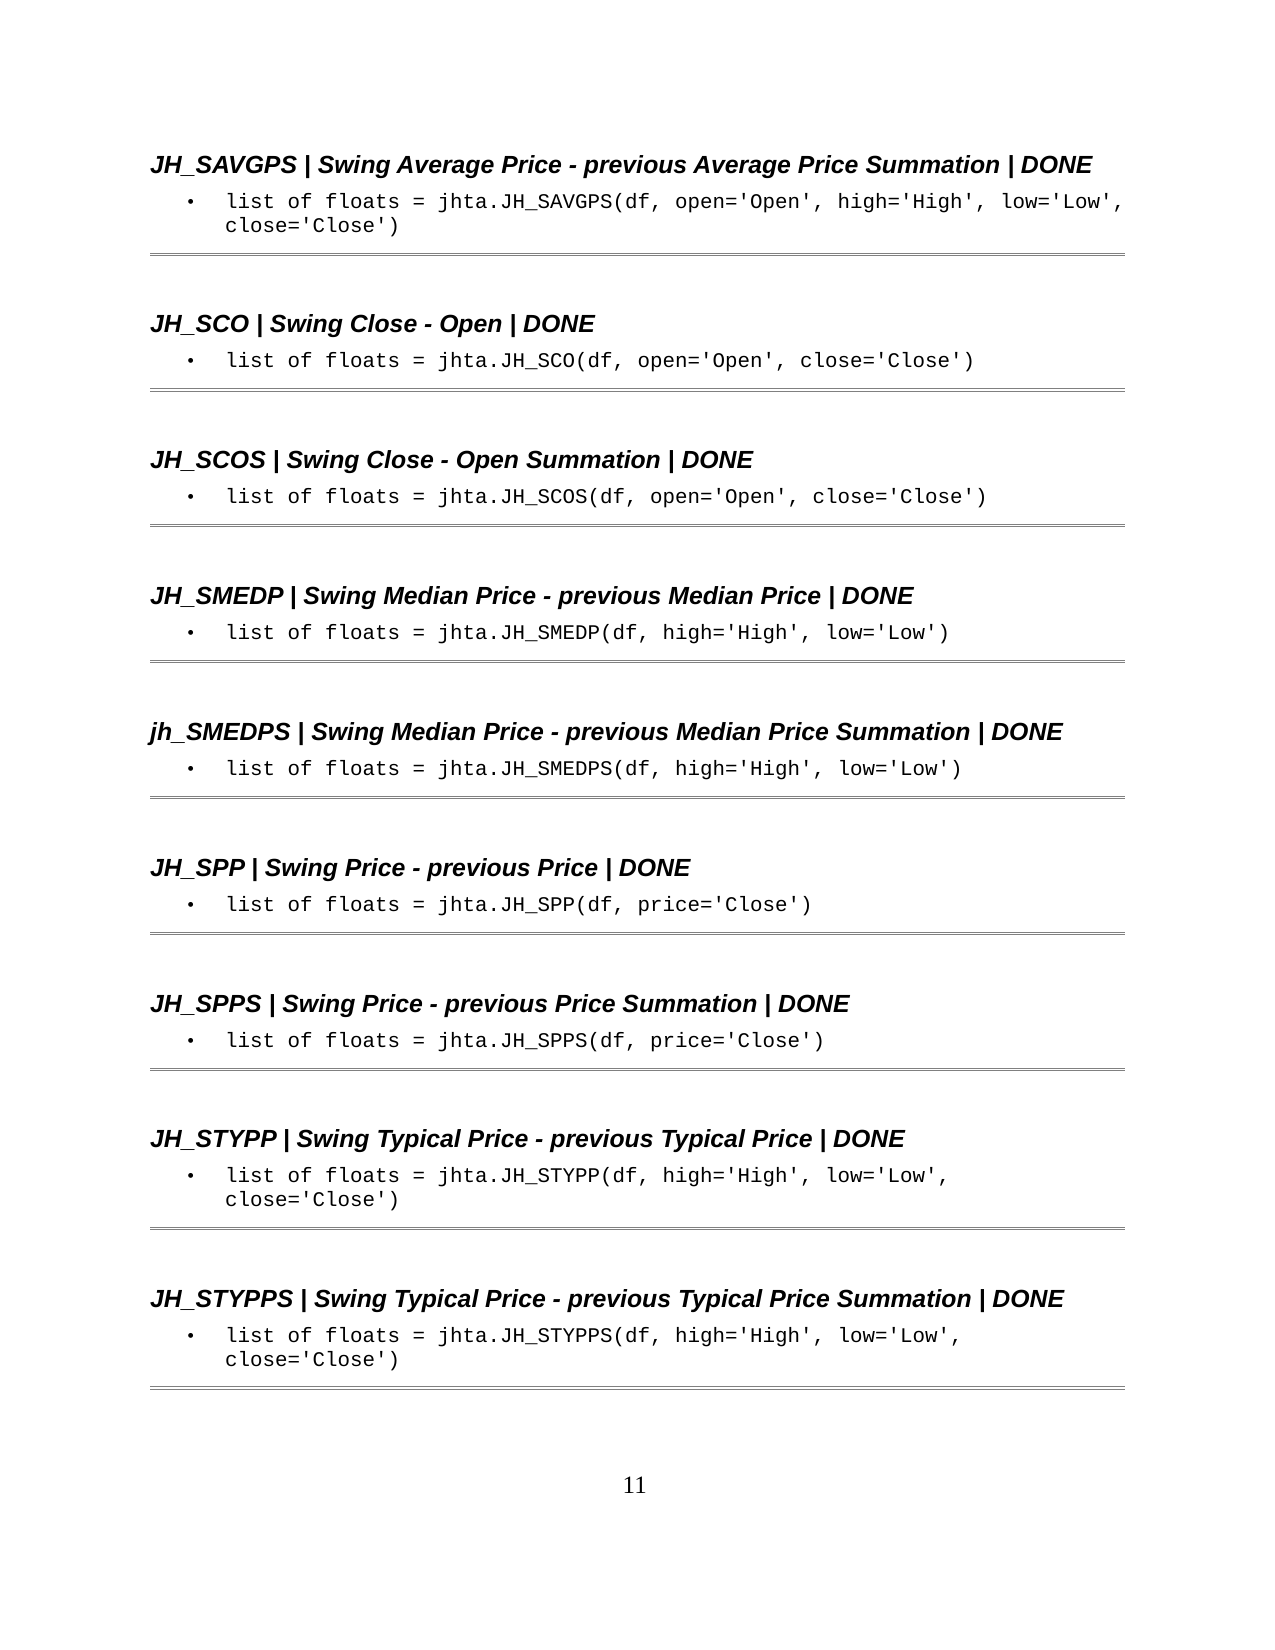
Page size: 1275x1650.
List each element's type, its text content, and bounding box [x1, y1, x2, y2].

list list of floats = jhta.JH_STYPP(df, high='High', low='Low', close='Close') [187, 1166, 1125, 1213]
list list of floats = jhta.JH_SCOS(df, open='Open', close='Close') [187, 486, 1125, 510]
subtitle JH_STYPP | Swing Typical Price - previous Typical Price | DONE [150, 1124, 1125, 1153]
list list of floats = jhta.JH_SMEDP(df, high='High', low='Low') [187, 622, 1125, 646]
subtitle JH_SPPS | Swing Price - previous Price Summation | DONE [150, 989, 1125, 1017]
subtitle JH_SAVGPS | Swing Average Price - previous Average Price Summation | DONE [150, 150, 1125, 178]
subtitle JH_SPP | Swing Price - previous Price | DONE [150, 853, 1125, 881]
list list of floats = jhta.JH_SAVGPS(df, open='Open', high='High', low='Low', close='Close') [187, 191, 1125, 238]
list list of floats = jhta.JH_STYPPS(df, high='High', low='Low', close='Close') [187, 1325, 1125, 1372]
list list of floats = jhta.JH_SCO(df, open='Open', close='Close') [187, 351, 1125, 374]
list list of floats = jhta.JH_SMEDPS(df, high='High', low='Low') [187, 758, 1125, 782]
subtitle jh_SMEDPS | Swing Median Price - previous Median Price Summation | DONE [150, 717, 1125, 746]
subtitle JH_SCO | Swing Close - Open | DONE [150, 309, 1125, 338]
list list of floats = jhta.JH_SPPS(df, price='Close') [187, 1030, 1125, 1053]
subtitle JH_SMEDP | Swing Median Price - previous Median Price | DONE [150, 581, 1125, 610]
list list of floats = jhta.JH_SPP(df, price='Close') [187, 894, 1125, 917]
subtitle JH_STYPPS | Swing Typical Price - previous Typical Price Summation | DONE [150, 1284, 1125, 1312]
subtitle JH_SCOS | Swing Close - Open Summation | DONE [150, 445, 1125, 474]
